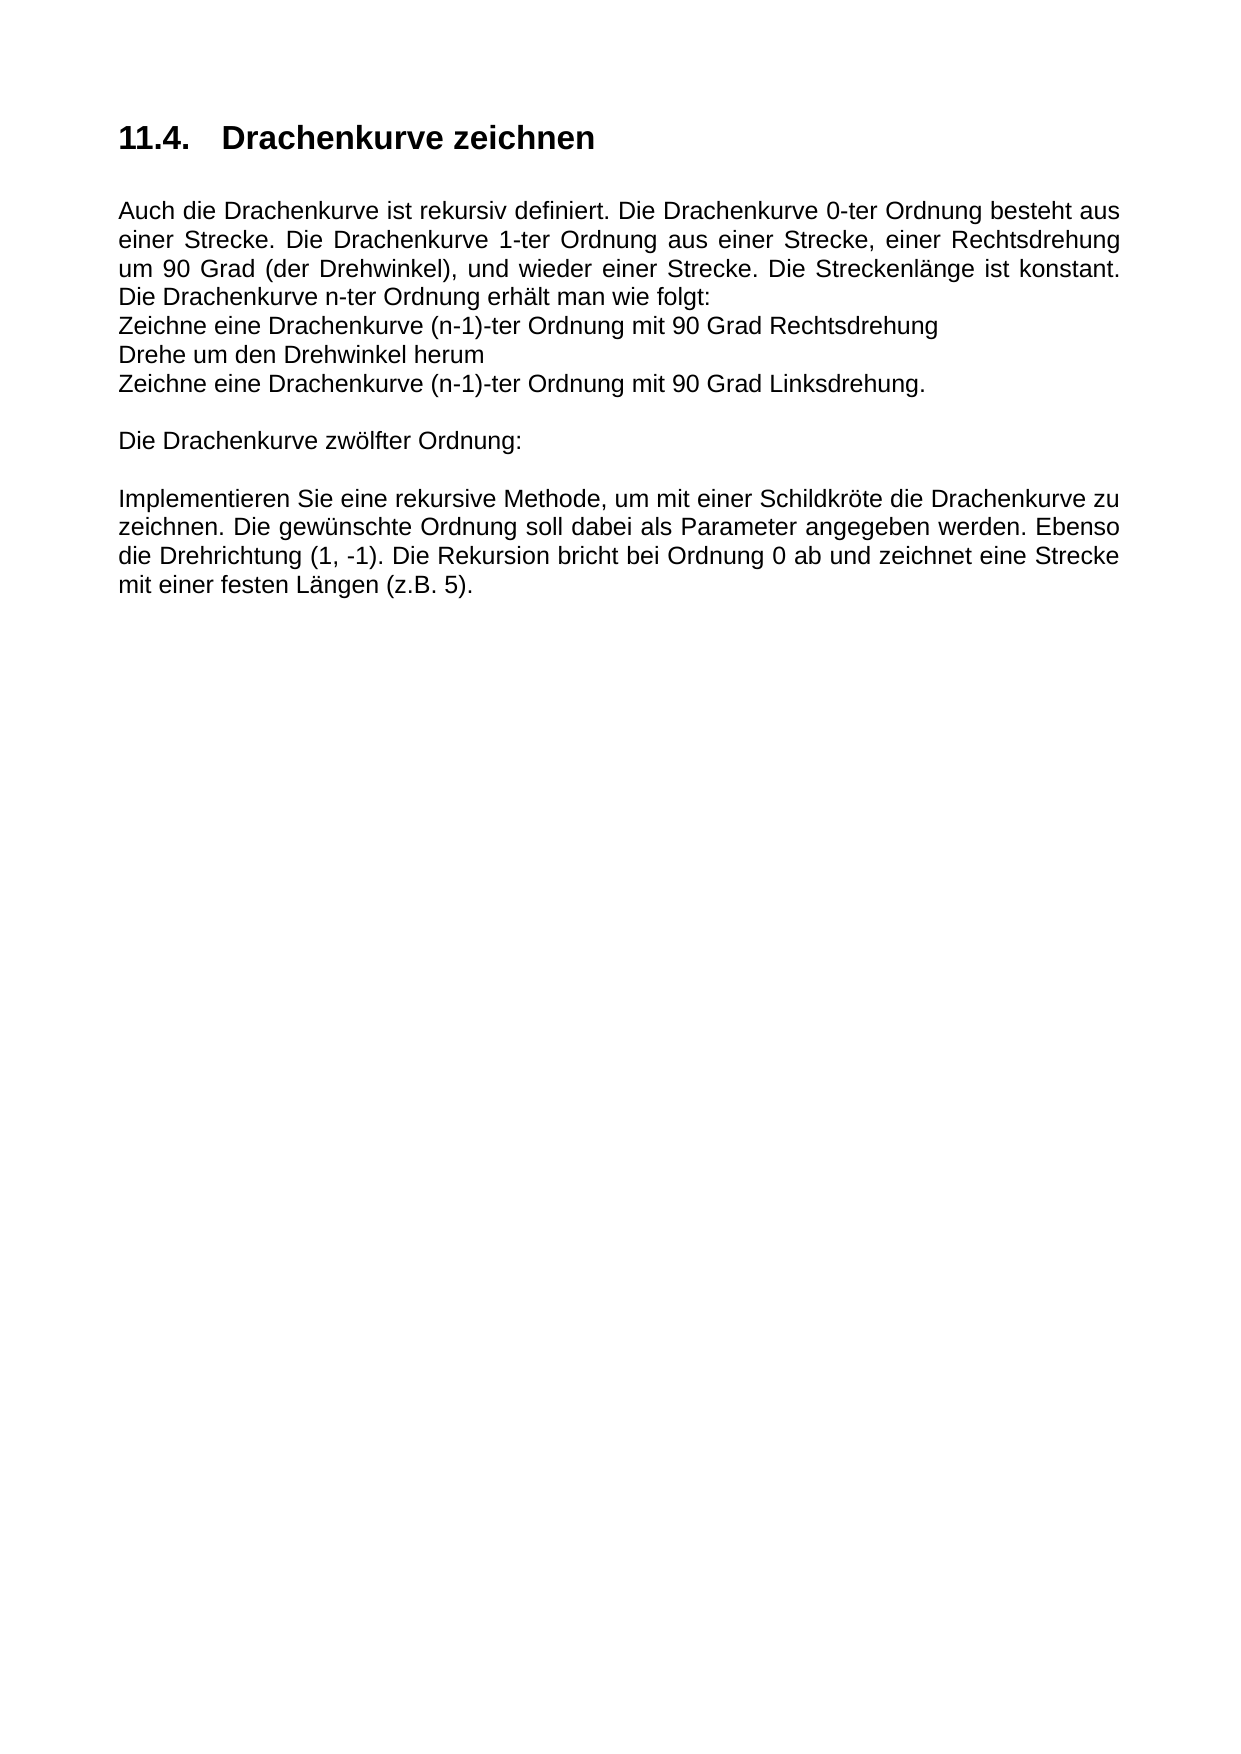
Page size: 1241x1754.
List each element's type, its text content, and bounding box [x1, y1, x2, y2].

text Die Drachenkurve zwölfter Ordnung: [118, 426, 1122, 455]
text Zeichne eine Drachenkurve (n-1)-ter Ordnung mit 90 Grad Linksdrehung. [118, 369, 1122, 397]
text Auch die Drachenkurve ist rekursiv definiert. Die Drachenkurve 0-ter Ordnung besteht aus einer Strecke. Die Drachenkurve 1-ter Ordnung aus einer Strecke, einer Rechtsdrehung um 90 Grad (der Drehwinkel), und wieder einer Strecke. Die Streckenlänge ist konstant. Die Drachenkurve n-ter Ordnung erhält man wie folgt: [118, 196, 1122, 311]
list Drachenkurve zeichnen [118, 118, 1122, 157]
text Zeichne eine Drachenkurve (n-1)-ter Ordnung mit 90 Grad Rechtsdrehung [118, 311, 1122, 340]
text Implementieren Sie eine rekursive Methode, um mit einer Schildkröte die Drachenkurve zu zeichnen. Die gewünschte Ordnung soll dabei als Parameter angegeben werden. Ebenso die Drehrichtung (1, -1). Die Rekursion bricht bei Ordnung 0 ab und zeichnet eine Strecke mit einer festen Längen (z.B. 5). [118, 484, 1122, 599]
text Drehe um den Drehwinkel herum [118, 340, 1122, 369]
